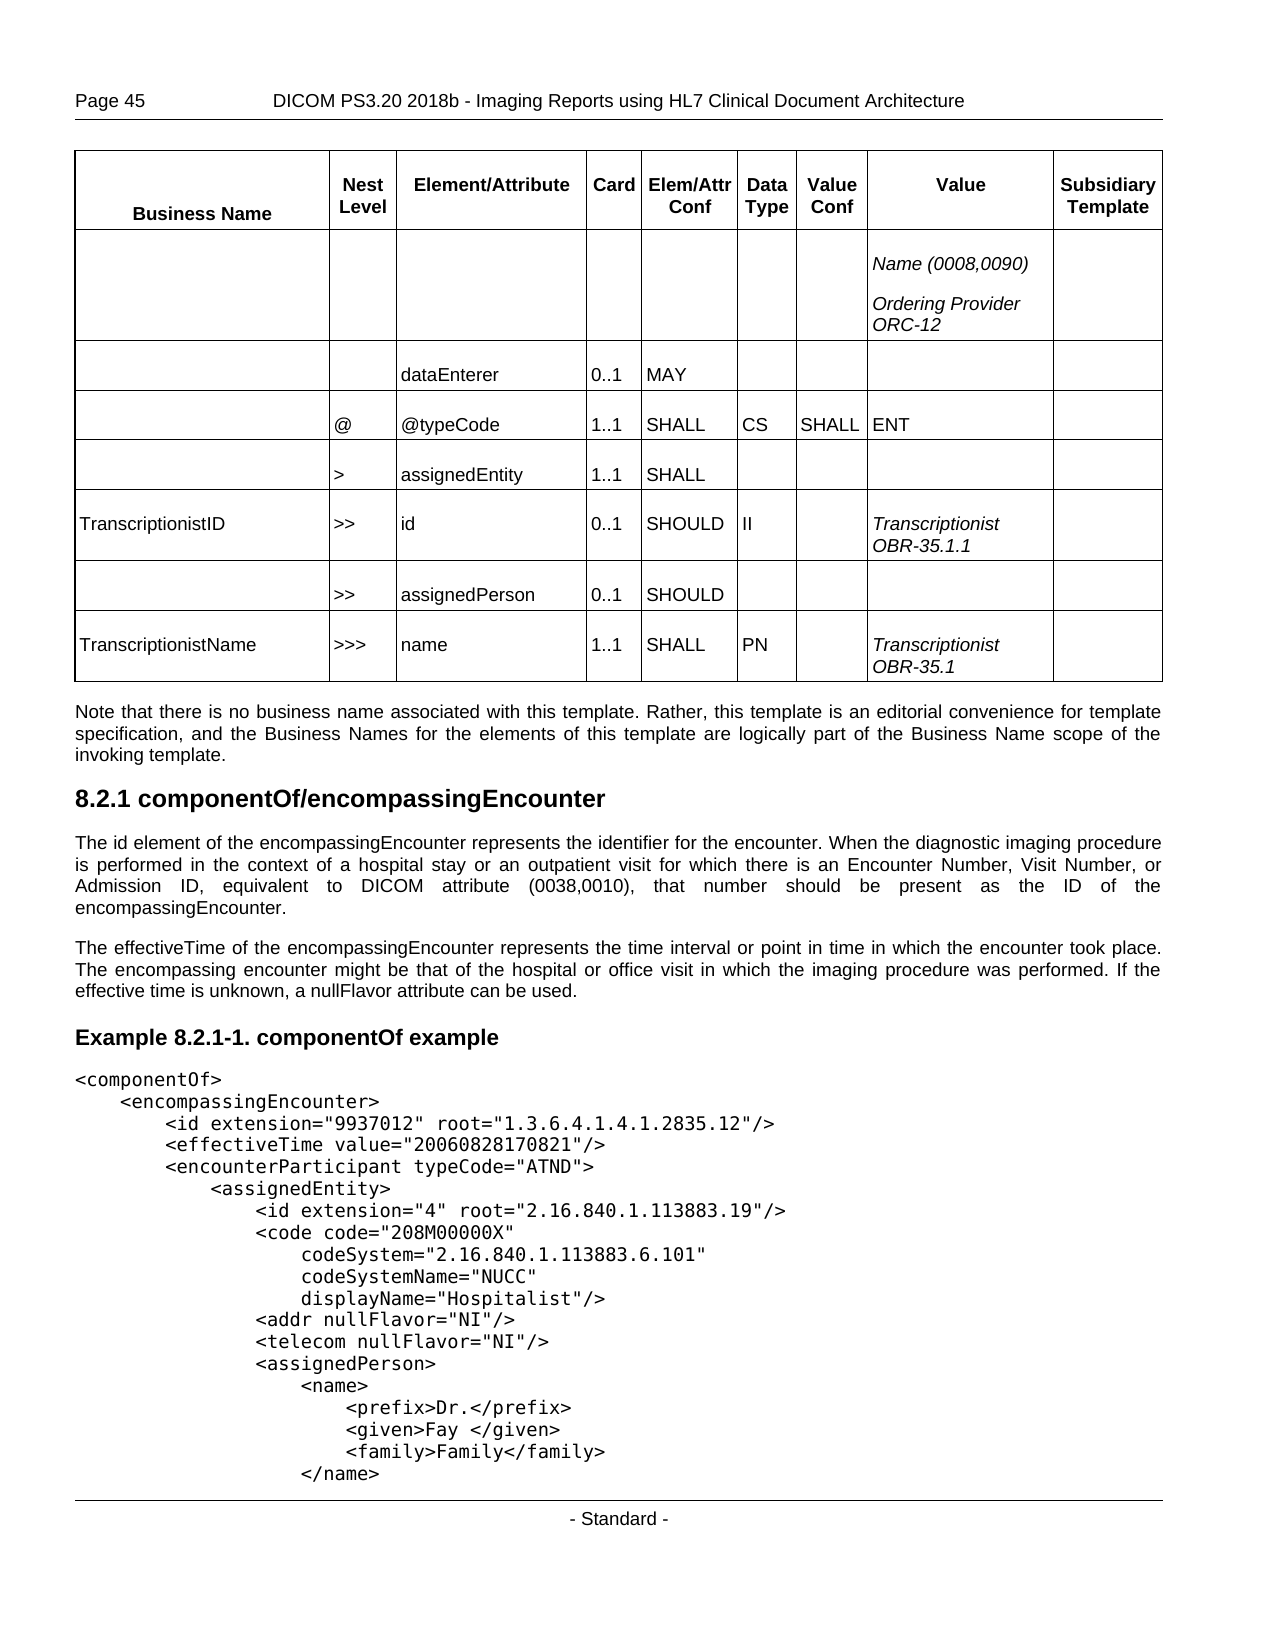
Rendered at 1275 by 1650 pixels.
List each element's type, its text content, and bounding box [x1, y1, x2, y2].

table_cell [1054, 391, 1162, 439]
table_cell [76, 391, 329, 439]
table_cell [1054, 440, 1162, 489]
table_cell [868, 440, 1053, 489]
text The id element of the encompassingEncounter represents the identifier for the encounter. When the diagnostic imaging procedure is performed in the context of a hospital stay or an outpatient visit for which there is an Encounter Number, Visit Number, or Admission ID, equivalent to DICOM attribute (0038,0010), that number should be present as the ID of the encompassingEncounter. [75, 832, 1162, 918]
table_cell [738, 230, 796, 340]
table_cell > [330, 440, 396, 489]
table_header Element/​Attribute [397, 151, 586, 228]
table_cell 1..1 [587, 611, 641, 681]
table_cell SHALL [797, 391, 867, 439]
table_cell [76, 561, 329, 610]
table_header Data Type [738, 151, 796, 228]
text The effectiveTime of the encompassingEncounter represents the time interval or point in time in which the encounter took place. The encompassing encounter might be that of the hospital or office visit in which the imaging procedure was performed. If the effective time is unknown, a nullFlavor attribute can be used. [75, 937, 1162, 1002]
table_cell [738, 341, 796, 390]
table_cell [1054, 561, 1162, 610]
table_cell Transcriptionist OBR-35.1.1 [868, 490, 1053, 560]
table_cell >> [330, 490, 396, 560]
table_cell SHALL [642, 440, 737, 489]
text <componentOf> <encompassingEncounter> <id extension="9937012" root="1.3.6.4.1.4.1.2835.12"/> <effectiveTime value="20060828170821"/> <encounterParticipant typeCode="ATND"> <assignedEntity> <id extension="4" root="2.16.840.1.113883.19"/> <code code="208M00000X" codeSystem="2.16.840.1.113883.6.101" codeSystemName="NUCC" displayName="Hospitalist"/> <addr nullFlavor="NI"/> <telecom nullFlavor="NI"/> <assignedPerson> <name> <prefix>Dr.</prefix> <given>Fay </given> <family>Family</family> </name> [75, 1069, 1162, 1484]
table_header Subsidiary Template [1054, 151, 1162, 228]
table_cell [587, 230, 641, 340]
table_cell 1..1 [587, 391, 641, 439]
table_cell data​Enterer [397, 341, 586, 390]
table_cell [738, 561, 796, 610]
table_cell [330, 230, 396, 340]
table_cell assigned​Entity [397, 440, 586, 489]
text Note that there is no business name associated with this template. Rather, this template is an editorial convenience for template specification, and the Business Names for the elements of this template are logically part of the Business Name scope of the invoking template. [75, 701, 1162, 766]
table_cell [1054, 230, 1162, 340]
table_cell assigned​Person [397, 561, 586, 610]
table_cell [76, 341, 329, 390]
table_header Card [587, 151, 641, 228]
table_header Nest Level [330, 151, 396, 228]
table_cell 0..1 [587, 341, 641, 390]
table_cell [397, 230, 586, 340]
table_cell PN [738, 611, 796, 681]
table_header Value Conf [797, 151, 867, 228]
table_cell 1..1 [587, 440, 641, 489]
table_cell [76, 440, 329, 489]
text Example 8.2.1-1. componentOf example [75, 1024, 1162, 1050]
table_cell [1054, 341, 1162, 390]
table_cell @typeCode [397, 391, 586, 439]
table_cell ENT [868, 391, 1053, 439]
table_cell Transcriptionist OBR-35.1 [868, 611, 1053, 681]
table_cell [76, 230, 329, 340]
table_cell [868, 561, 1053, 610]
table_cell [797, 440, 867, 489]
table_cell Transcriptionist​Name [76, 611, 329, 681]
table_cell [1054, 611, 1162, 681]
table_cell MAY [642, 341, 737, 390]
table_cell II [738, 490, 796, 560]
table_cell [797, 341, 867, 390]
table_cell [738, 440, 796, 489]
table_cell [868, 341, 1053, 390]
table_header Value [868, 151, 1053, 228]
table_header Elem/Attr Conf [642, 151, 737, 228]
table_cell SHOULD [642, 561, 737, 610]
table_cell [642, 230, 737, 340]
table_cell SHOULD [642, 490, 737, 560]
table_cell Transcriptionist​ID [76, 490, 329, 560]
table_cell @ [330, 391, 396, 439]
table_cell [797, 561, 867, 610]
table_header Business Name [76, 151, 329, 228]
table_cell [797, 490, 867, 560]
table_cell [797, 230, 867, 340]
table_cell >> [330, 561, 396, 610]
table_cell >>> [330, 611, 396, 681]
table_cell name [397, 611, 586, 681]
table_cell SHALL [642, 611, 737, 681]
table_cell [1054, 490, 1162, 560]
table_cell 0..1 [587, 561, 641, 610]
table_cell [330, 341, 396, 390]
table_cell [797, 611, 867, 681]
table_cell SHALL [642, 391, 737, 439]
table_cell id [397, 490, 586, 560]
table_cell 0..1 [587, 490, 641, 560]
table_cell Name (0008,0090) Ordering Provider ORC-12 [868, 230, 1053, 340]
text 8.2.1 componentOf/encompassingEncounter [75, 784, 1162, 813]
table_cell CS [738, 391, 796, 439]
